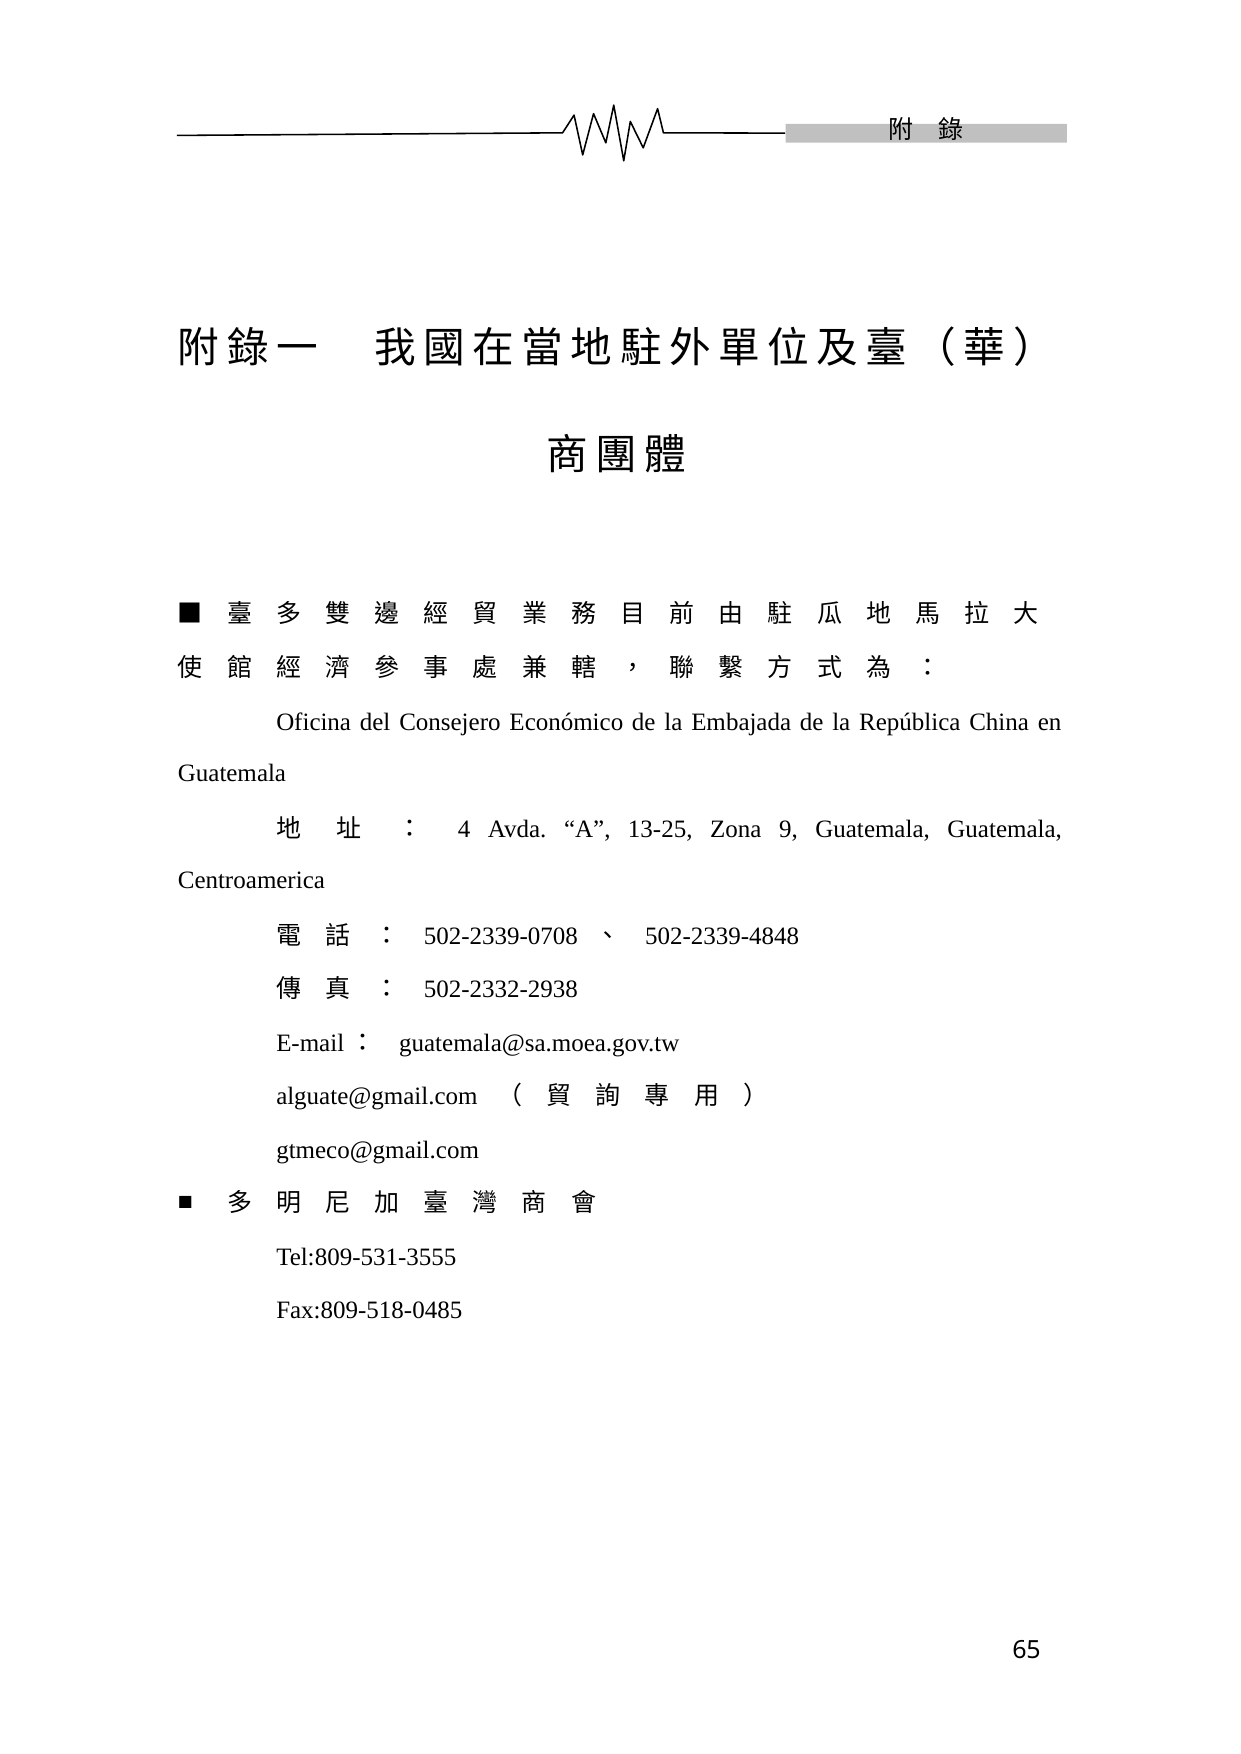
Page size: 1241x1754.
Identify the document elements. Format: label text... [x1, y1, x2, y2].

text Fax:809-518-0485 [178, 1281, 1063, 1335]
text 傳真：502-2332-2938 [178, 960, 1063, 1013]
text Oficina del Consejero Económico de la Embajada de la República China en Guatemala [178, 692, 1063, 799]
list 多明尼加臺灣商會 [178, 1174, 1063, 1228]
text E-mail：guatemala@sa.moea.gov.tw [178, 1013, 1063, 1067]
text 附錄一 我國在當地駐外單位及臺（華）商團體 [178, 291, 1063, 505]
text 地址：4 Avda. “A”, 13-25, Zona 9, Guatemala, Guatemala, Centroamerica [178, 799, 1063, 906]
text 電話：502-2339-0708、502-2339-4848 [178, 906, 1063, 960]
text alguate@gmail.com（貿詢專用） [178, 1067, 1063, 1121]
text gtmeco@gmail.com [178, 1121, 1063, 1174]
text Tel:809-531-3555 [178, 1228, 1063, 1281]
list 臺多雙邊經貿業務目前由駐瓜地馬拉大使館經濟參事處兼轄，聯繫方式為： [178, 585, 1063, 692]
